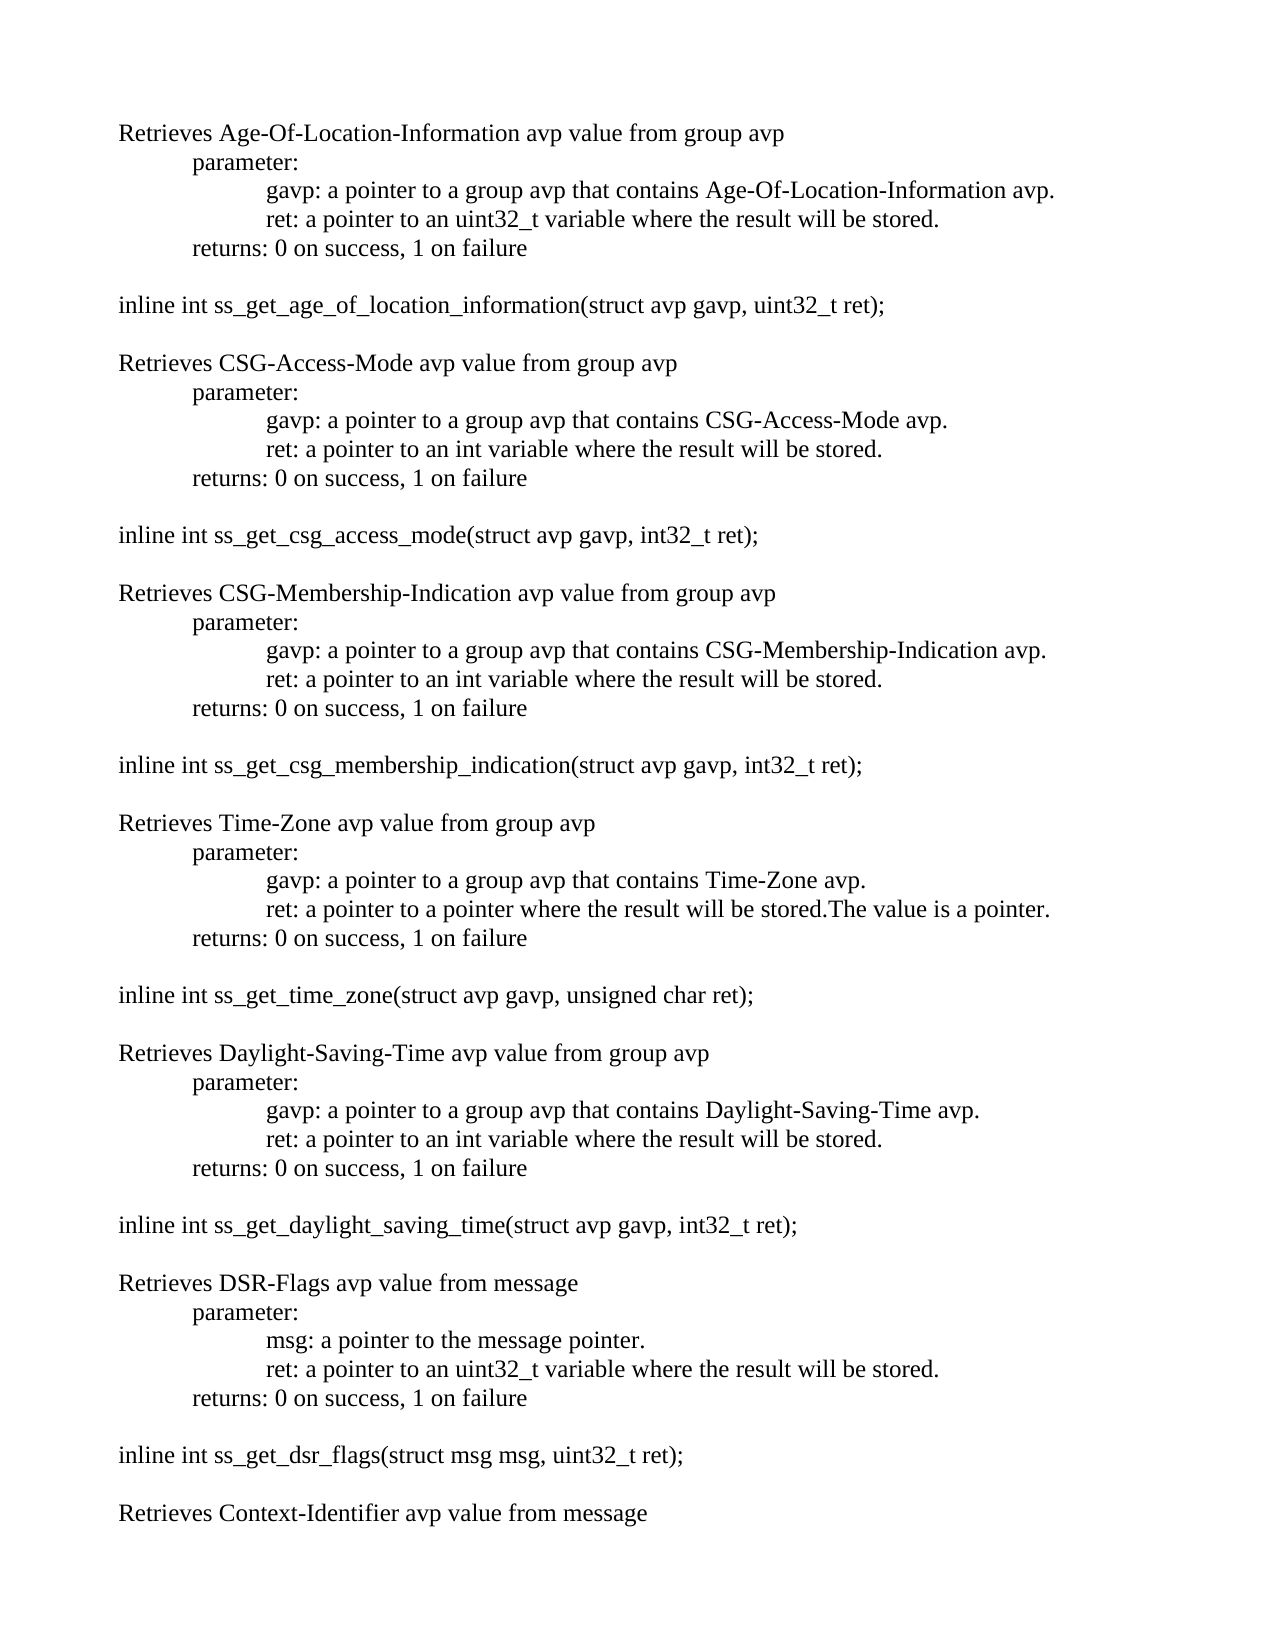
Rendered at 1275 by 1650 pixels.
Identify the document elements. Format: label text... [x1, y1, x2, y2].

text returns: 0 on success, 1 on failure [118, 233, 1157, 262]
text inline int ss_get_age_of_location_information(struct avp gavp, uint32_t ret); [118, 291, 1157, 319]
text inline int ss_get_daylight_saving_time(struct avp gavp, int32_t ret); [118, 1211, 1157, 1239]
text gavp: a pointer to a group avp that contains Daylight-Saving-Time avp. [118, 1096, 1157, 1124]
text inline int ss_get_dsr_flags(struct msg msg, uint32_t ret); [118, 1441, 1157, 1469]
text returns: 0 on success, 1 on failure [118, 1153, 1157, 1182]
text parameter: [118, 607, 1157, 636]
text returns: 0 on success, 1 on failure [118, 1383, 1157, 1412]
text inline int ss_get_time_zone(struct avp gavp, unsigned char ret); [118, 981, 1157, 1009]
text msg: a pointer to the message pointer. [118, 1326, 1157, 1354]
text Retrieves Age-Of-Location-Information avp value from group avp [118, 118, 1157, 147]
text inline int ss_get_csg_membership_indication(struct avp gavp, int32_t ret); [118, 751, 1157, 779]
text ret: a pointer to a pointer where the result will be stored.The value is a pointer. [118, 894, 1157, 923]
text ret: a pointer to an uint32_t variable where the result will be stored. [118, 204, 1157, 233]
text gavp: a pointer to a group avp that contains Age-Of-Location-Information avp. [118, 176, 1157, 204]
text parameter: [118, 1297, 1157, 1326]
text Retrieves CSG-Access-Mode avp value from group avp [118, 348, 1157, 377]
text inline int ss_get_csg_access_mode(struct avp gavp, int32_t ret); [118, 521, 1157, 549]
text Retrieves CSG-Membership-Indication avp value from group avp [118, 578, 1157, 607]
text returns: 0 on success, 1 on failure [118, 463, 1157, 492]
text parameter: [118, 147, 1157, 176]
text parameter: [118, 377, 1157, 406]
text gavp: a pointer to a group avp that contains CSG-Access-Mode avp. [118, 406, 1157, 434]
text parameter: [118, 1067, 1157, 1096]
text gavp: a pointer to a group avp that contains Time-Zone avp. [118, 866, 1157, 894]
text Retrieves Daylight-Saving-Time avp value from group avp [118, 1038, 1157, 1067]
text returns: 0 on success, 1 on failure [118, 923, 1157, 952]
text Retrieves DSR-Flags avp value from message [118, 1268, 1157, 1297]
text returns: 0 on success, 1 on failure [118, 693, 1157, 722]
text gavp: a pointer to a group avp that contains CSG-Membership-Indication avp. [118, 636, 1157, 664]
text ret: a pointer to an int variable where the result will be stored. [118, 1124, 1157, 1153]
text ret: a pointer to an uint32_t variable where the result will be stored. [118, 1354, 1157, 1383]
text Retrieves Context-Identifier avp value from message [118, 1498, 1157, 1527]
text ret: a pointer to an int variable where the result will be stored. [118, 434, 1157, 463]
text Retrieves Time-Zone avp value from group avp [118, 808, 1157, 837]
text parameter: [118, 837, 1157, 866]
text ret: a pointer to an int variable where the result will be stored. [118, 664, 1157, 693]
